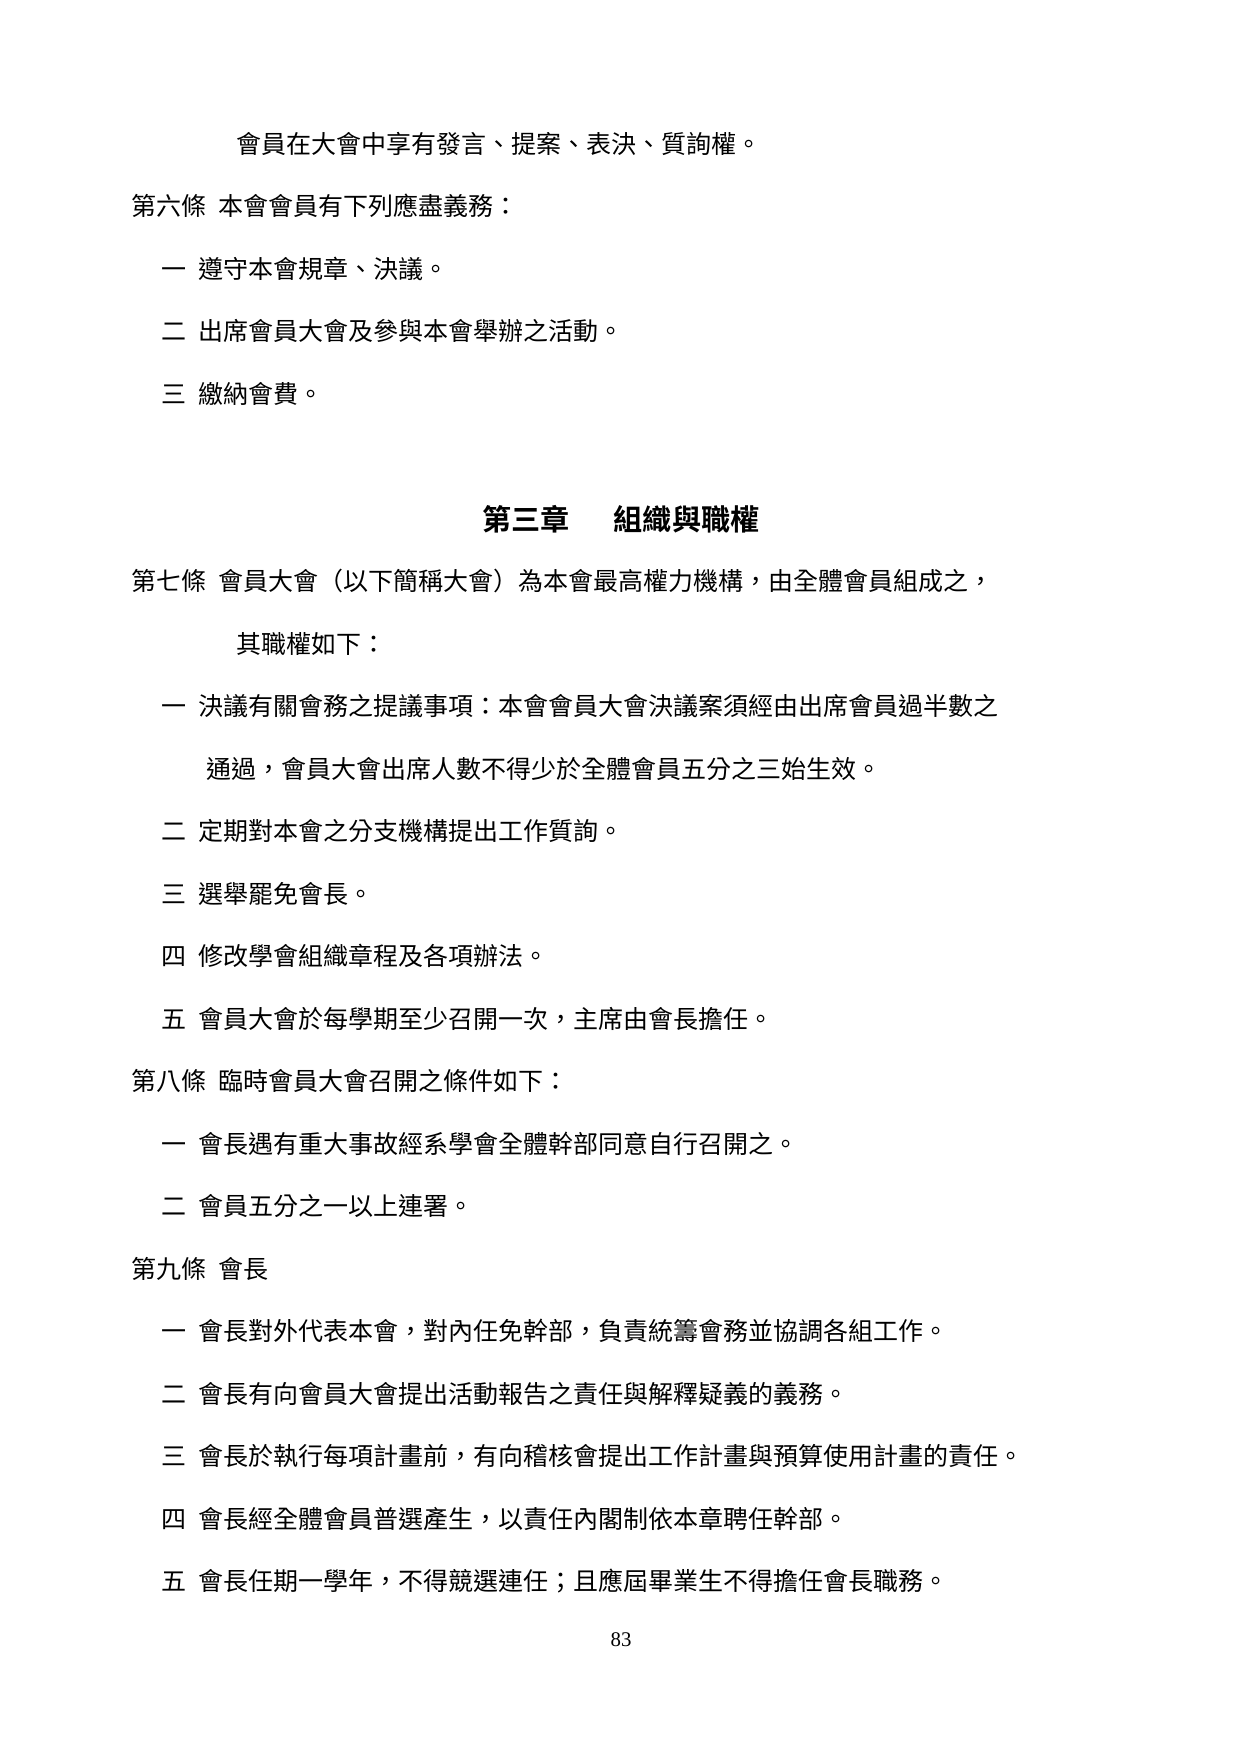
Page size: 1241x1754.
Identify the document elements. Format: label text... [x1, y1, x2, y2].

text 其職權如下： [131, 601, 1110, 663]
text 三 繳納會費。 [131, 351, 1110, 413]
text 第六條 本會會員有下列應盡義務： [131, 163, 1110, 226]
text 二 出席會員大會及參與本會舉辦之活動。 [131, 288, 1110, 351]
text 第三章 組織與職權 [131, 476, 1110, 538]
text 五 會長任期一學年，不得競選連任；且應屆畢業生不得擔任會長職務。 [131, 1538, 1110, 1601]
text 會員在大會中享有發言、提案、表決、質詢權。 [131, 101, 1110, 163]
text 一 會長遇有重大事故經系學會全體幹部同意自行召開之。 [131, 1101, 1110, 1163]
text 一 遵守本會規章、決議。 [131, 226, 1110, 288]
text 第七條 會員大會（以下簡稱大會）為本會最高權力機構，由全體會員組成之， [131, 538, 1110, 601]
text 通過，會員大會出席人數不得少於全體會員五分之三始生效。 [131, 726, 1110, 788]
text 二 會長有向會員大會提出活動報告之責任與解釋疑義的義務。 [131, 1351, 1110, 1413]
text 一 決議有關會務之提議事項：本會會員大會決議案須經由出席會員過半數之 [131, 663, 1110, 726]
text 第九條 會長 [131, 1226, 1110, 1288]
text 四 修改學會組織章程及各項辦法。 [131, 913, 1110, 976]
text 第八條 臨時會員大會召開之條件如下： [131, 1038, 1110, 1101]
text 二 會員五分之一以上連署。 [131, 1163, 1110, 1226]
text 三 選舉罷免會長。 [131, 851, 1110, 913]
text 二 定期對本會之分支機構提出工作質詢。 [131, 788, 1110, 851]
text 三 會長於執行每項計畫前，有向稽核會提出工作計畫與預算使用計畫的責任。 [131, 1413, 1110, 1476]
text 五 會員大會於每學期至少召開一次，主席由會長擔任。 [131, 976, 1110, 1038]
text 一 會長對外代表本會，對內任免幹部，負責統籌會務並協調各組工作。 [131, 1288, 1110, 1351]
text 四 會長經全體會員普選產生，以責任內閣制依本章聘任幹部。 [131, 1476, 1110, 1538]
